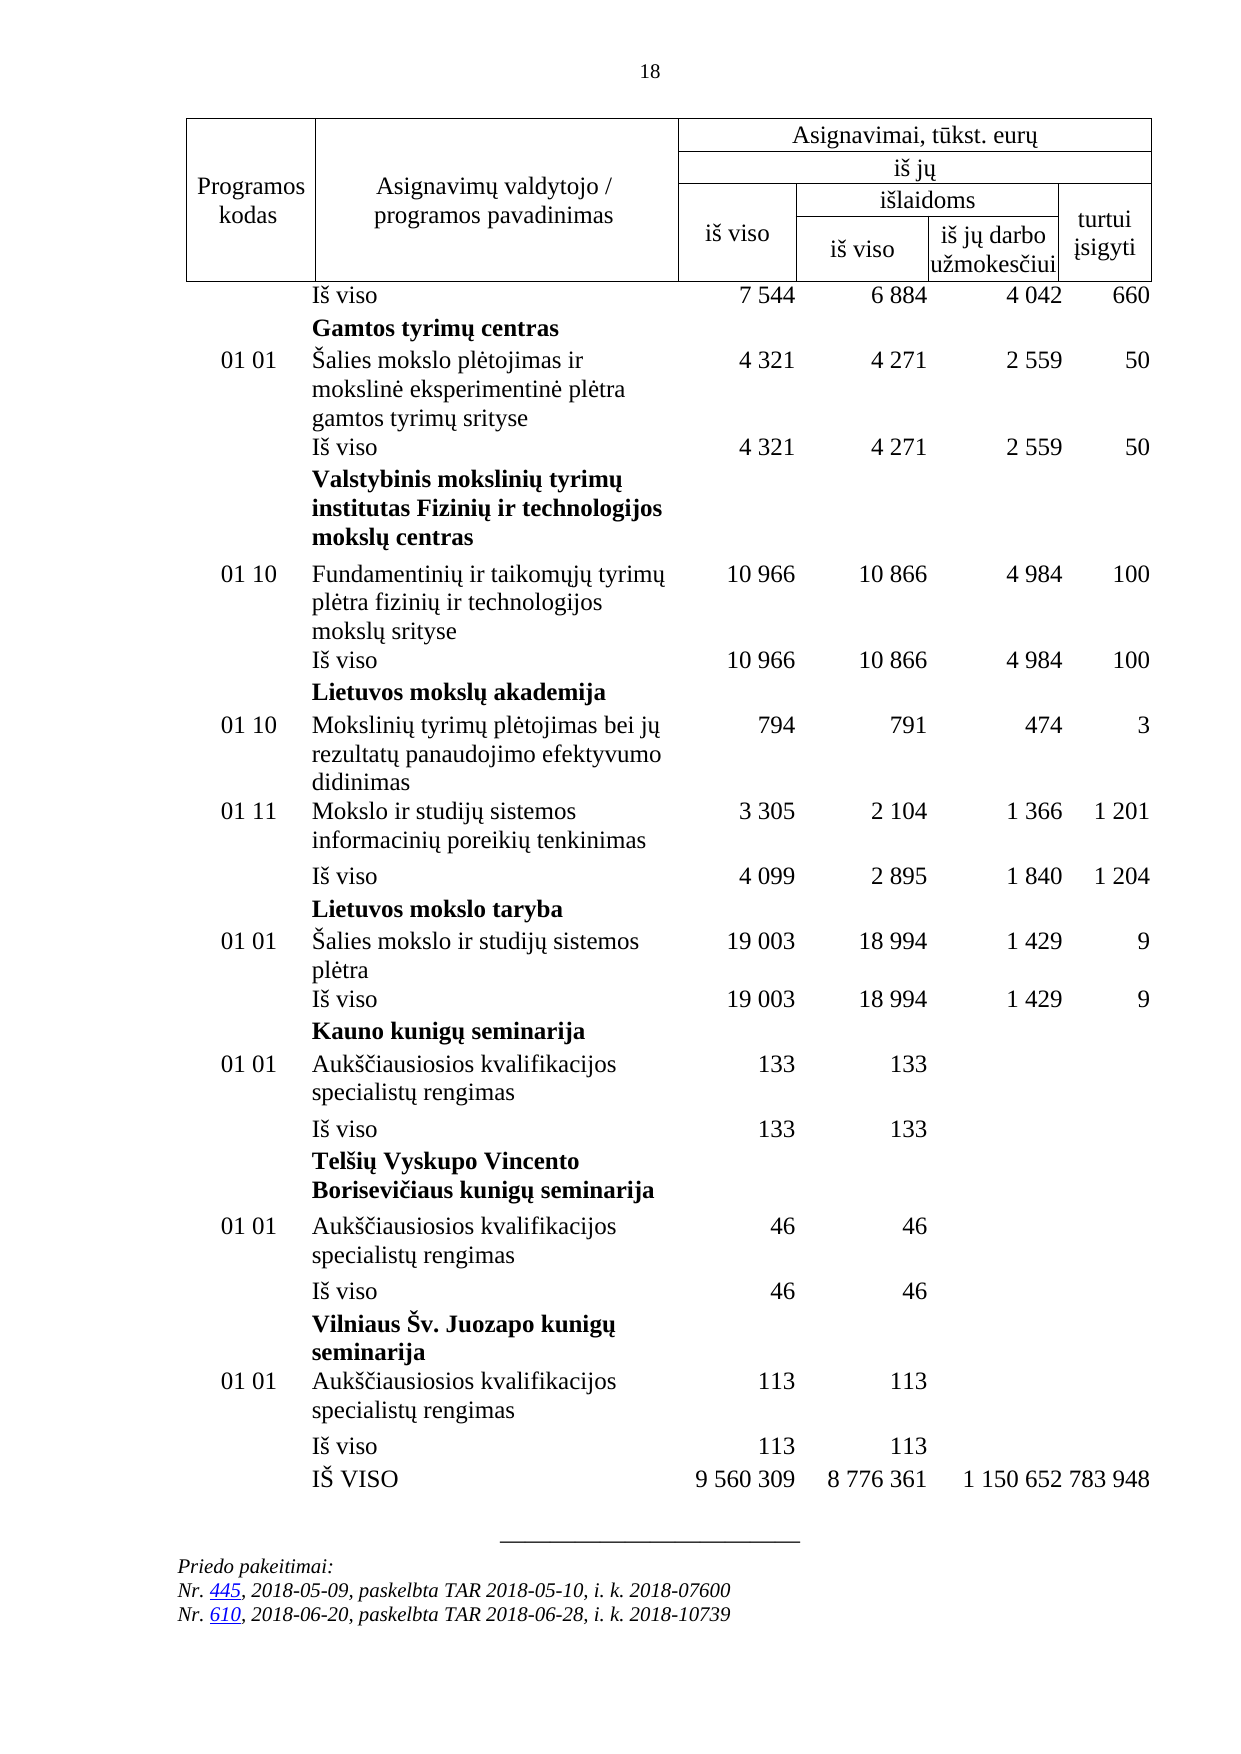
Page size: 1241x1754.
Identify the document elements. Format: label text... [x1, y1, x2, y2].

table_cell 18 994 [796, 984, 928, 1016]
table_cell Mokslo ir studijų sistemos informacinių poreikių tenkinimas [311, 796, 678, 861]
table_cell 2 895 [796, 861, 928, 894]
text ———————————— [177, 1525, 1122, 1554]
table_cell [187, 1146, 311, 1211]
table_cell 113 [679, 1366, 796, 1431]
table_cell 1 429 [928, 984, 1063, 1016]
table_cell 18 994 [796, 926, 928, 984]
table_cell 113 [796, 1366, 928, 1431]
table_cell [928, 1049, 1063, 1114]
table_cell [1063, 894, 1151, 926]
table_cell [679, 313, 796, 346]
table_cell 10 966 [679, 645, 796, 677]
table_cell 8 776 361 [796, 1464, 928, 1496]
table_cell [1063, 1276, 1151, 1309]
table_cell išlaidoms [797, 184, 1058, 216]
table_cell 1 201 [1063, 796, 1151, 861]
table_cell Iš viso [311, 432, 678, 464]
table_cell 01 11 [187, 796, 311, 861]
table_cell 46 [796, 1276, 928, 1309]
table_cell Vilniaus Šv. Juozapo kunigų seminarija [311, 1309, 678, 1366]
table_cell Iš viso [311, 645, 678, 677]
table_cell Lietuvos mokslų akademija [311, 678, 678, 710]
table_cell [679, 1309, 796, 1366]
table_cell Fundamentinių ir taikomųjų tyrimų plėtra fizinių ir technologijos mokslų srityse [311, 559, 678, 645]
table_cell [679, 894, 796, 926]
table_cell [187, 861, 311, 894]
table_cell [187, 984, 311, 1016]
table_cell Valstybinis mokslinių tyrimų institutas Fizinių ir technologijos mokslų centras [311, 464, 678, 559]
table_cell [928, 464, 1063, 559]
table_cell [796, 678, 928, 710]
table_cell [187, 1464, 311, 1496]
table_cell 2 104 [796, 796, 928, 861]
table_cell 4 321 [679, 346, 796, 432]
table_cell [187, 894, 311, 926]
table_cell 10 866 [796, 559, 928, 645]
table_cell Kauno kunigų seminarija [311, 1016, 678, 1049]
table_cell [928, 1114, 1063, 1146]
table_cell [1063, 1431, 1151, 1464]
table_cell 7 544 [679, 282, 796, 313]
table_cell [928, 1431, 1063, 1464]
table_cell [187, 1276, 311, 1309]
table_cell 474 [928, 710, 1063, 796]
table_cell 01 10 [187, 710, 311, 796]
table_cell 4 042 [928, 282, 1063, 313]
table_cell [1063, 1211, 1151, 1276]
table_cell [187, 313, 311, 346]
table_cell 3 305 [679, 796, 796, 861]
table_cell [796, 1016, 928, 1049]
text Priedo pakeitimai: [177, 1554, 1122, 1578]
table_cell [1063, 1049, 1151, 1114]
table_cell 794 [679, 710, 796, 796]
table_cell turtui įsigyti [1059, 184, 1151, 281]
table_cell Aukščiausiosios kvalifikacijos specialistų rengimas [311, 1211, 678, 1276]
table_cell 10 866 [796, 645, 928, 677]
table_cell iš jų darbo užmokesčiui [929, 217, 1058, 281]
table_cell 19 003 [679, 926, 796, 984]
table_cell 1 204 [1063, 861, 1151, 894]
table_cell 4 099 [679, 861, 796, 894]
table_cell [928, 678, 1063, 710]
table_cell [796, 464, 928, 559]
table_cell 660 [1063, 282, 1151, 313]
table_cell 01 10 [187, 559, 311, 645]
text Nr. 610, 2018-06-20, paskelbta TAR 2018-06-28, i. k. 2018-10739 [177, 1602, 1122, 1626]
table_cell Iš viso [311, 861, 678, 894]
table_cell [796, 313, 928, 346]
table_cell 3 [1063, 710, 1151, 796]
table_cell 133 [679, 1049, 796, 1114]
table_cell [928, 1309, 1063, 1366]
table_cell 19 003 [679, 984, 796, 1016]
table_cell 133 [796, 1114, 928, 1146]
table_cell [1063, 1309, 1151, 1366]
table_cell Mokslinių tyrimų plėtojimas bei jų rezultatų panaudojimo efektyvumo didinimas [311, 710, 678, 796]
table_cell 9 [1063, 984, 1151, 1016]
table_cell Aukščiausiosios kvalifikacijos specialistų rengimas [311, 1049, 678, 1114]
table_cell [679, 1146, 796, 1211]
table_cell 1 429 [928, 926, 1063, 984]
table_cell [1063, 678, 1151, 710]
table_cell [1063, 1114, 1151, 1146]
table_cell 6 884 [796, 282, 928, 313]
table_cell Lietuvos mokslo taryba [311, 894, 678, 926]
table_cell Telšių Vyskupo Vincento Borisevičiaus kunigų seminarija [311, 1146, 678, 1211]
table_cell 01 01 [187, 1211, 311, 1276]
table_cell 133 [679, 1114, 796, 1146]
table_cell [1063, 464, 1151, 559]
table_header Asignavimų valdytojo / programos pavadinimas [316, 119, 678, 281]
table_cell [928, 1366, 1063, 1431]
table_cell 4 271 [796, 432, 928, 464]
table_cell [928, 894, 1063, 926]
table_cell [679, 464, 796, 559]
table_cell 1 150 652 [928, 1464, 1063, 1496]
table_cell [187, 1016, 311, 1049]
table_cell [679, 678, 796, 710]
table_cell [1063, 1366, 1151, 1431]
table_cell [928, 1146, 1063, 1211]
table_cell [1063, 313, 1151, 346]
table_cell 2 559 [928, 432, 1063, 464]
table_cell [187, 432, 311, 464]
table_cell 01 01 [187, 926, 311, 984]
table_cell 46 [679, 1211, 796, 1276]
table_cell 4 321 [679, 432, 796, 464]
table_cell 01 01 [187, 346, 311, 432]
table_cell [187, 1114, 311, 1146]
table_cell 46 [796, 1211, 928, 1276]
table_cell 1 366 [928, 796, 1063, 861]
text Nr. 445, 2018-05-09, paskelbta TAR 2018-05-10, i. k. 2018-07600 [177, 1578, 1122, 1602]
table_cell Aukščiausiosios kvalifikacijos specialistų rengimas [311, 1366, 678, 1431]
table_cell 4 271 [796, 346, 928, 432]
table_cell 113 [679, 1431, 796, 1464]
table_cell [187, 1309, 311, 1366]
table_cell iš viso [797, 217, 928, 281]
table_cell 113 [796, 1431, 928, 1464]
table_cell [796, 1146, 928, 1211]
table_cell 4 984 [928, 559, 1063, 645]
table_cell 9 560 309 [679, 1464, 796, 1496]
table_cell iš viso [679, 184, 796, 281]
table_cell 100 [1063, 645, 1151, 677]
table_cell Iš viso [311, 1431, 678, 1464]
table_cell IŠ VISO [311, 1464, 678, 1496]
table_cell 1 840 [928, 861, 1063, 894]
table_cell [187, 464, 311, 559]
table_cell [928, 313, 1063, 346]
table_cell 4 984 [928, 645, 1063, 677]
table_cell [1063, 1016, 1151, 1049]
table_cell [187, 282, 311, 313]
table_cell 783 948 [1063, 1464, 1151, 1496]
table_cell 133 [796, 1049, 928, 1114]
table_cell Šalies mokslo ir studijų sistemos plėtra [311, 926, 678, 984]
table_cell [1063, 1146, 1151, 1211]
table_header Programos kodas [187, 119, 315, 281]
table_cell Iš viso [311, 1276, 678, 1309]
table_cell 01 01 [187, 1049, 311, 1114]
table_header Asignavimai, tūkst. eurų [679, 119, 1151, 151]
table_cell 46 [679, 1276, 796, 1309]
table_cell 100 [1063, 559, 1151, 645]
table_cell Iš viso [311, 282, 678, 313]
table_cell 9 [1063, 926, 1151, 984]
table_cell 2 559 [928, 346, 1063, 432]
table_cell 50 [1063, 432, 1151, 464]
table_cell [928, 1276, 1063, 1309]
table_cell [187, 1431, 311, 1464]
table_cell [796, 1309, 928, 1366]
table_cell 791 [796, 710, 928, 796]
table_cell [928, 1016, 1063, 1049]
table_cell [796, 894, 928, 926]
table_cell 10 966 [679, 559, 796, 645]
table_cell [928, 1211, 1063, 1276]
table_cell Iš viso [311, 1114, 678, 1146]
table_cell Gamtos tyrimų centras [311, 313, 678, 346]
table_cell iš jų [679, 152, 1151, 183]
table_cell Šalies mokslo plėtojimas ir mokslinė eksperimentinė plėtra gamtos tyrimų srityse [311, 346, 678, 432]
table_cell [187, 678, 311, 710]
table_cell 50 [1063, 346, 1151, 432]
table_cell 01 01 [187, 1366, 311, 1431]
table_cell [679, 1016, 796, 1049]
table_cell Iš viso [311, 984, 678, 1016]
table_cell [187, 645, 311, 677]
